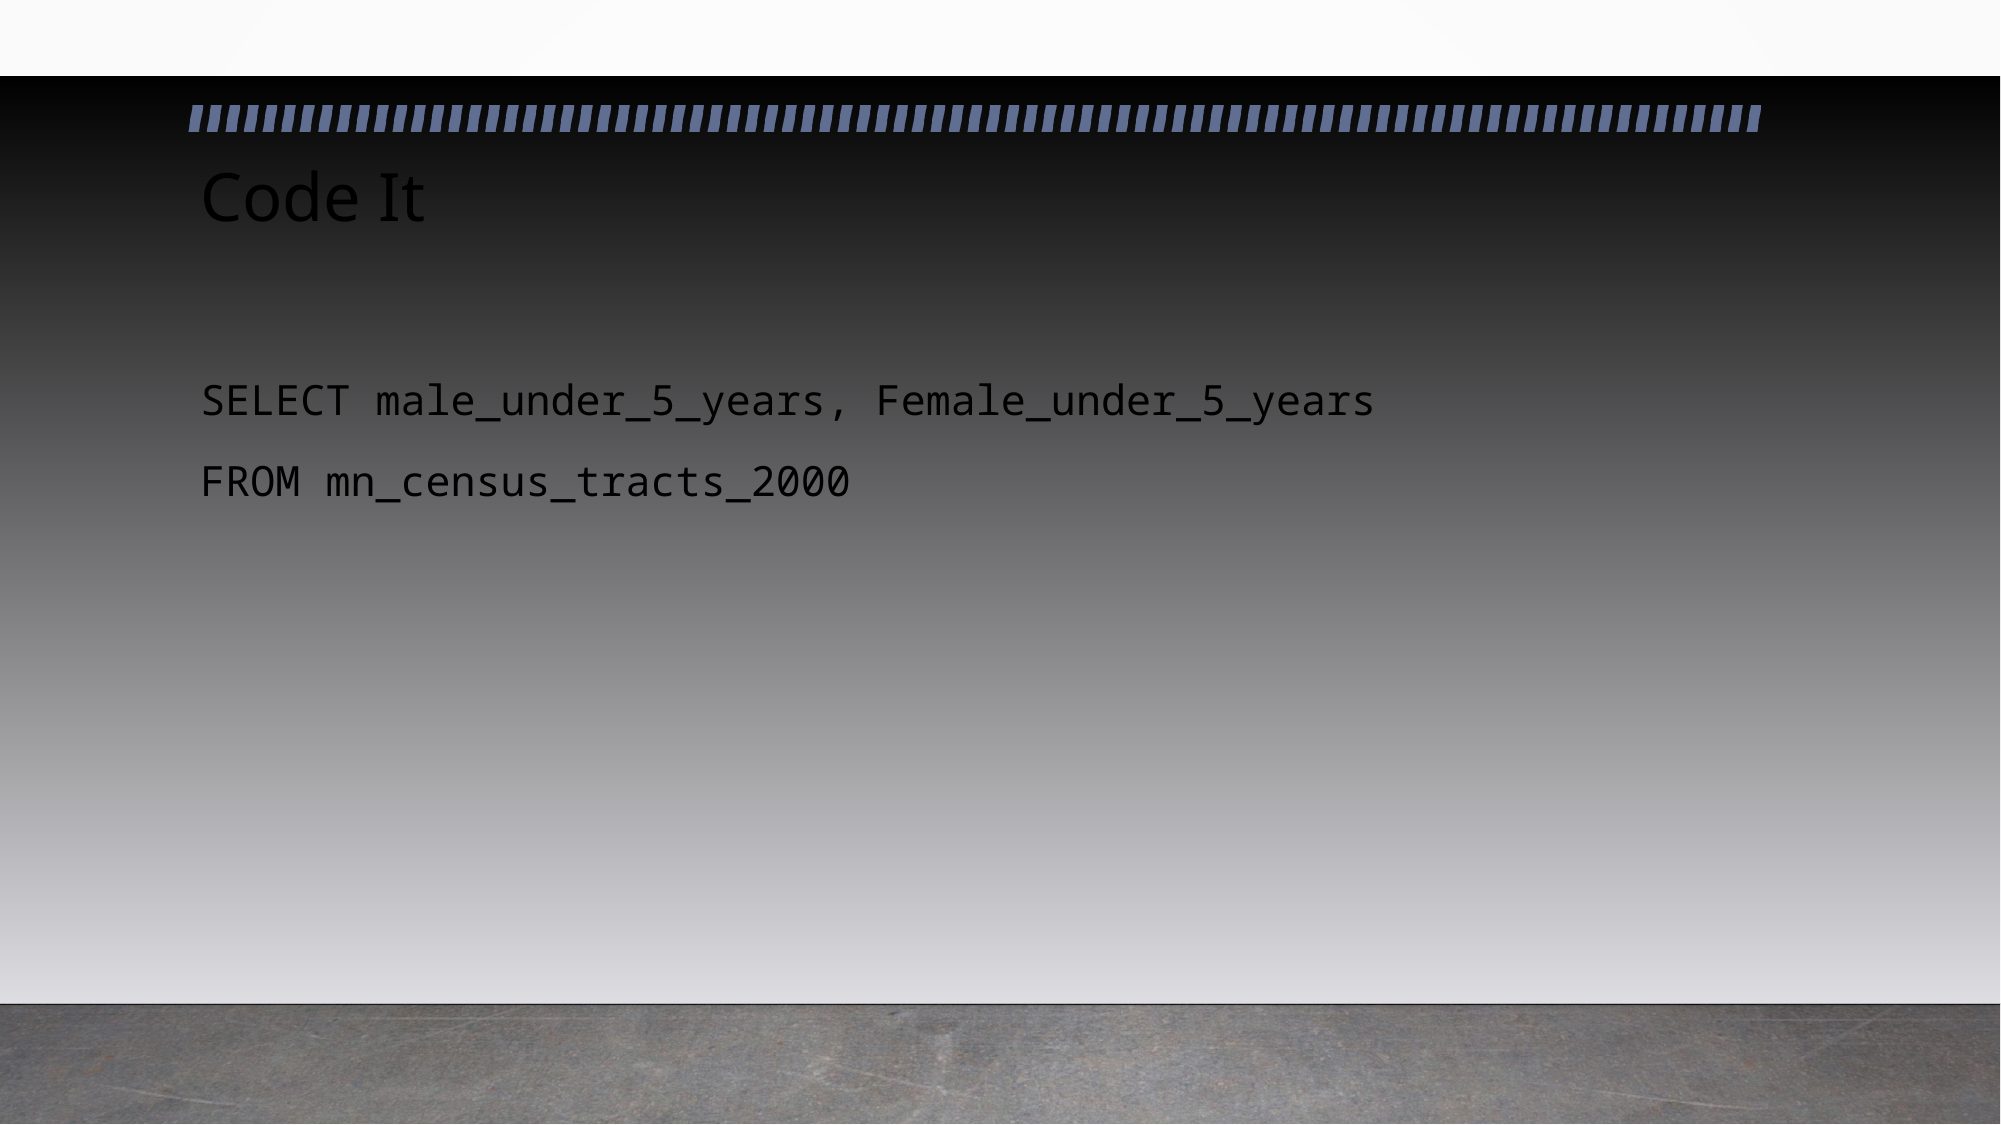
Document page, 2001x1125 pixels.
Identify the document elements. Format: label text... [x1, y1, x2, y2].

list SELECT male_under_5_years, Female_under_5_years FROM mn_census_tracts_2000 [185, 356, 1761, 897]
title Code It [185, 156, 1761, 329]
